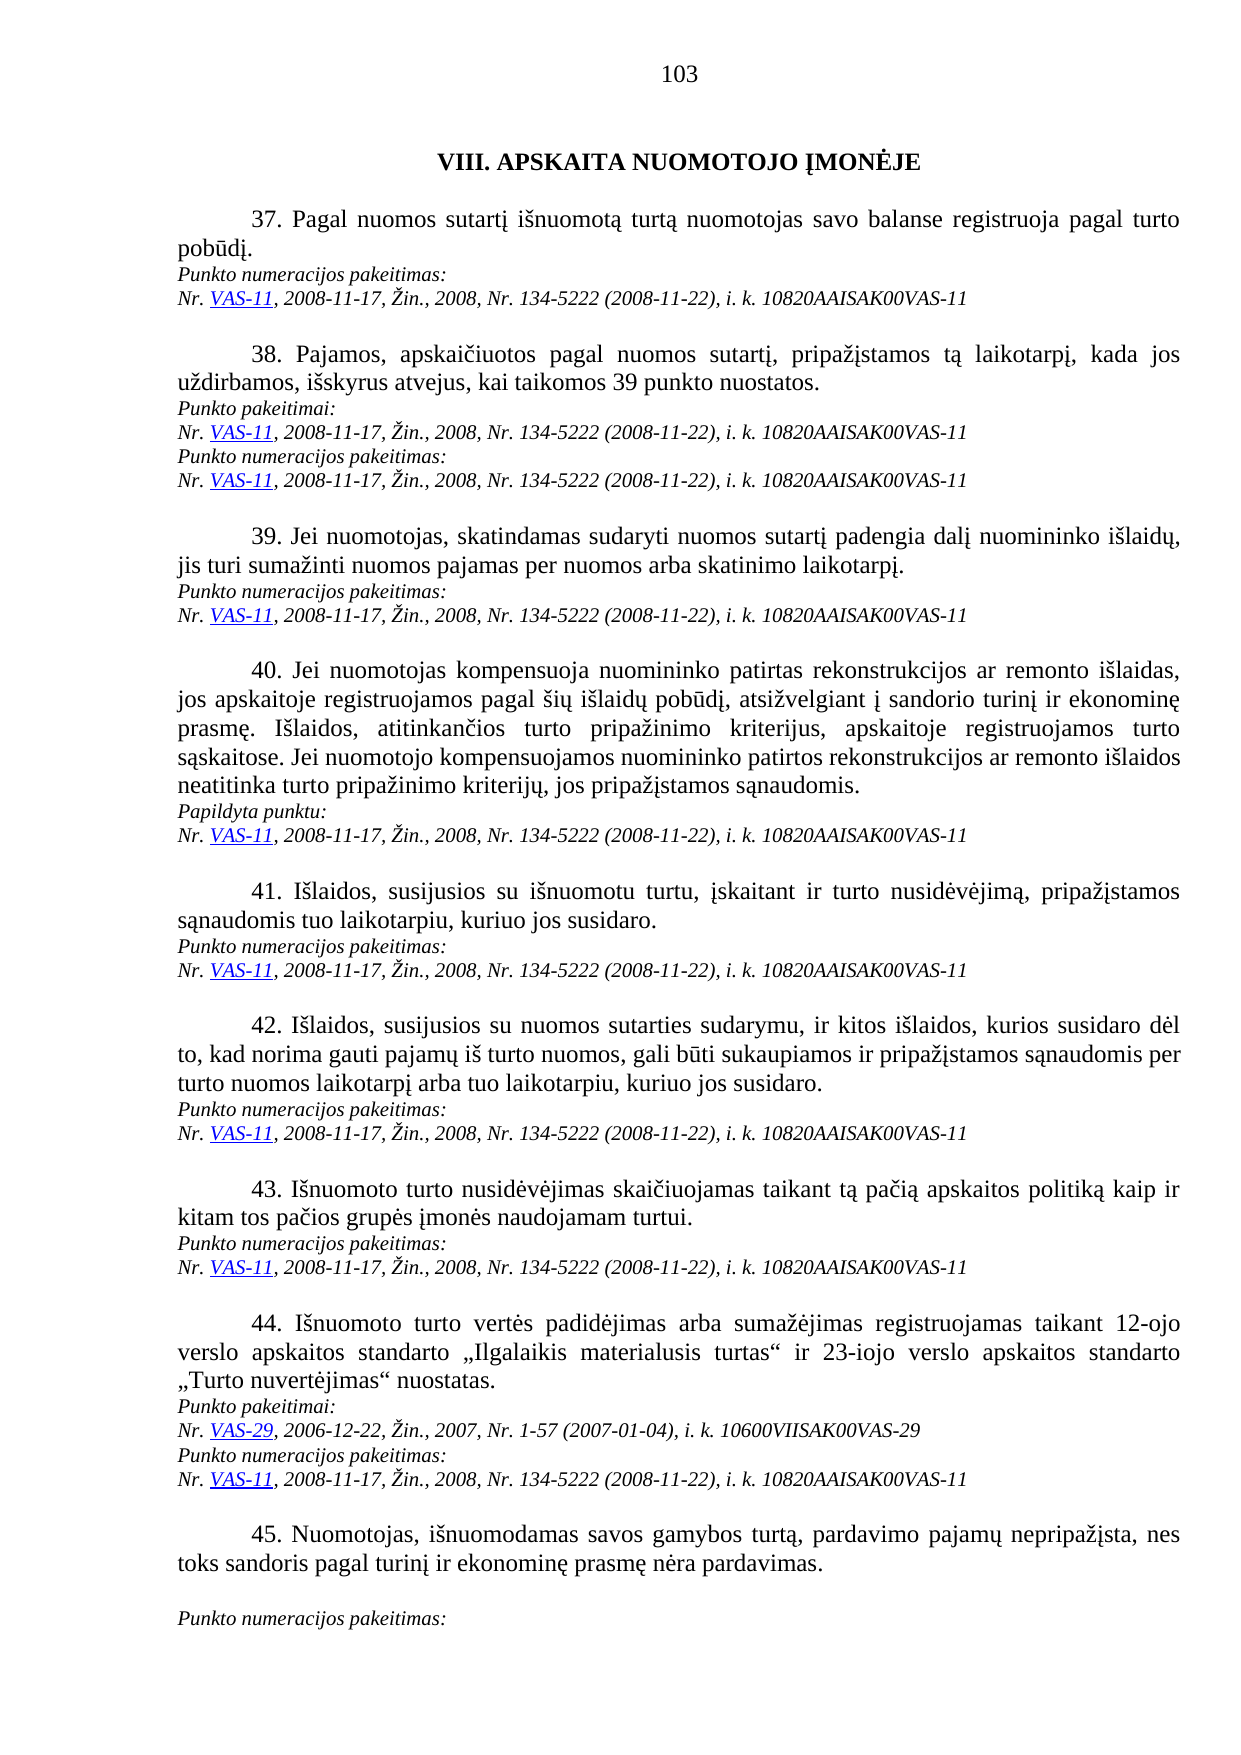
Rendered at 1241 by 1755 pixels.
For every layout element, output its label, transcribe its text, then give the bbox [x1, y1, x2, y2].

text 39. Jei nuomotojas, skatindamas sudaryti nuomos sutartį padengia dalį nuomininko išlaidų, jis turi sumažinti nuomos pajamas per nuomos arba skatinimo laikotarpį. [177, 521, 1181, 579]
text 44. Išnuomoto turto vertės padidėjimas arba sumažėjimas registruojamas taikant 12-ojo verslo apskaitos standarto „Ilgalaikis materialusis turtas“ ir 23-iojo verslo apskaitos standarto „Turto nuvertėjimas“ nuostatas. [177, 1308, 1181, 1394]
text Nr. VAS-11, 2008-11-17, Žin., 2008, Nr. 134-5222 (2008-11-22), i. k. 10820AAISAK00VAS-11 [177, 420, 1181, 444]
text 42. Išlaidos, susijusios su nuomos sutarties sudarymu, ir kitos išlaidos, kurios susidaro dėl to, kad norima gauti pajamų iš turto nuomos, gali būti sukaupiamos ir pripažįstamos sąnaudomis per turto nuomos laikotarpį arba tuo laikotarpiu, kuriuo jos susidaro. [177, 1011, 1181, 1097]
text Nr. VAS-11, 2008-11-17, Žin., 2008, Nr. 134-5222 (2008-11-22), i. k. 10820AAISAK00VAS-11 [177, 958, 1181, 982]
text Punkto numeracijos pakeitimas: [177, 1606, 1181, 1630]
text Punkto numeracijos pakeitimas: [177, 262, 1181, 286]
text Punkto numeracijos pakeitimas: [177, 1442, 1181, 1467]
text 38. Pajamos, apskaičiuotos pagal nuomos sutartį, pripažįstamos tą laikotarpį, kada jos uždirbamos, išskyrus atvejus, kai taikomos 39 punkto nuostatos. [177, 339, 1181, 396]
text Nr. VAS-11, 2008-11-17, Žin., 2008, Nr. 134-5222 (2008-11-22), i. k. 10820AAISAK00VAS-11 [177, 1255, 1181, 1279]
text Punkto numeracijos pakeitimas: [177, 1097, 1181, 1121]
text Nr. VAS-11, 2008-11-17, Žin., 2008, Nr. 134-5222 (2008-11-22), i. k. 10820AAISAK00VAS-11 [177, 468, 1181, 492]
text 43. Išnuomoto turto nusidėvėjimas skaičiuojamas taikant tą pačią apskaitos politiką kaip ir kitam tos pačios grupės įmonės naudojamam turtui. [177, 1174, 1181, 1231]
text Nr. VAS-11, 2008-11-17, Žin., 2008, Nr. 134-5222 (2008-11-22), i. k. 10820AAISAK00VAS-11 [177, 823, 1181, 847]
text Punkto numeracijos pakeitimas: [177, 444, 1181, 468]
text VIII. APSKAITA NUOMOTOJO ĮMONĖJE [177, 147, 1181, 176]
text Punkto numeracijos pakeitimas: [177, 579, 1181, 603]
text Nr. VAS-29, 2006-12-22, Žin., 2007, Nr. 1-57 (2007-01-04), i. k. 10600VIISAK00VAS-29 [177, 1418, 1181, 1442]
text Punkto numeracijos pakeitimas: [177, 1231, 1181, 1255]
text 37. Pagal nuomos sutartį išnuomotą turtą nuomotojas savo balanse registruoja pagal turto pobūdį. [177, 204, 1181, 262]
text Nr. VAS-11, 2008-11-17, Žin., 2008, Nr. 134-5222 (2008-11-22), i. k. 10820AAISAK00VAS-11 [177, 1467, 1181, 1491]
text 41. Išlaidos, susijusios su išnuomotu turtu, įskaitant ir turto nusidėvėjimą, pripažįstamos sąnaudomis tuo laikotarpiu, kuriuo jos susidaro. [177, 876, 1181, 934]
text Punkto numeracijos pakeitimas: [177, 934, 1181, 958]
text Punkto pakeitimai: [177, 396, 1181, 420]
text Nr. VAS-11, 2008-11-17, Žin., 2008, Nr. 134-5222 (2008-11-22), i. k. 10820AAISAK00VAS-11 [177, 286, 1181, 310]
text Punkto pakeitimai: [177, 1394, 1181, 1418]
text Nr. VAS-11, 2008-11-17, Žin., 2008, Nr. 134-5222 (2008-11-22), i. k. 10820AAISAK00VAS-11 [177, 1121, 1181, 1145]
text 45. Nuomotojas, išnuomodamas savos gamybos turtą, pardavimo pajamų nepripažįsta, nes toks sandoris pagal turinį ir ekonominę prasmę nėra pardavimas. [177, 1519, 1181, 1577]
text Nr. VAS-11, 2008-11-17, Žin., 2008, Nr. 134-5222 (2008-11-22), i. k. 10820AAISAK00VAS-11 [177, 603, 1181, 627]
text 40. Jei nuomotojas kompensuoja nuomininko patirtas rekonstrukcijos ar remonto išlaidas, jos apskaitoje registruojamos pagal šių išlaidų pobūdį, atsižvelgiant į sandorio turinį ir ekonominę prasmę. Išlaidos, atitinkančios turto pripažinimo kriterijus, apskaitoje registruojamos turto sąskaitose. Jei nuomotojo kompensuojamos nuomininko patirtos rekonstrukcijos ar remonto išlaidos neatitinka turto pripažinimo kriterijų, jos pripažįstamos sąnaudomis. [177, 656, 1181, 799]
text Papildyta punktu: [177, 799, 1181, 823]
